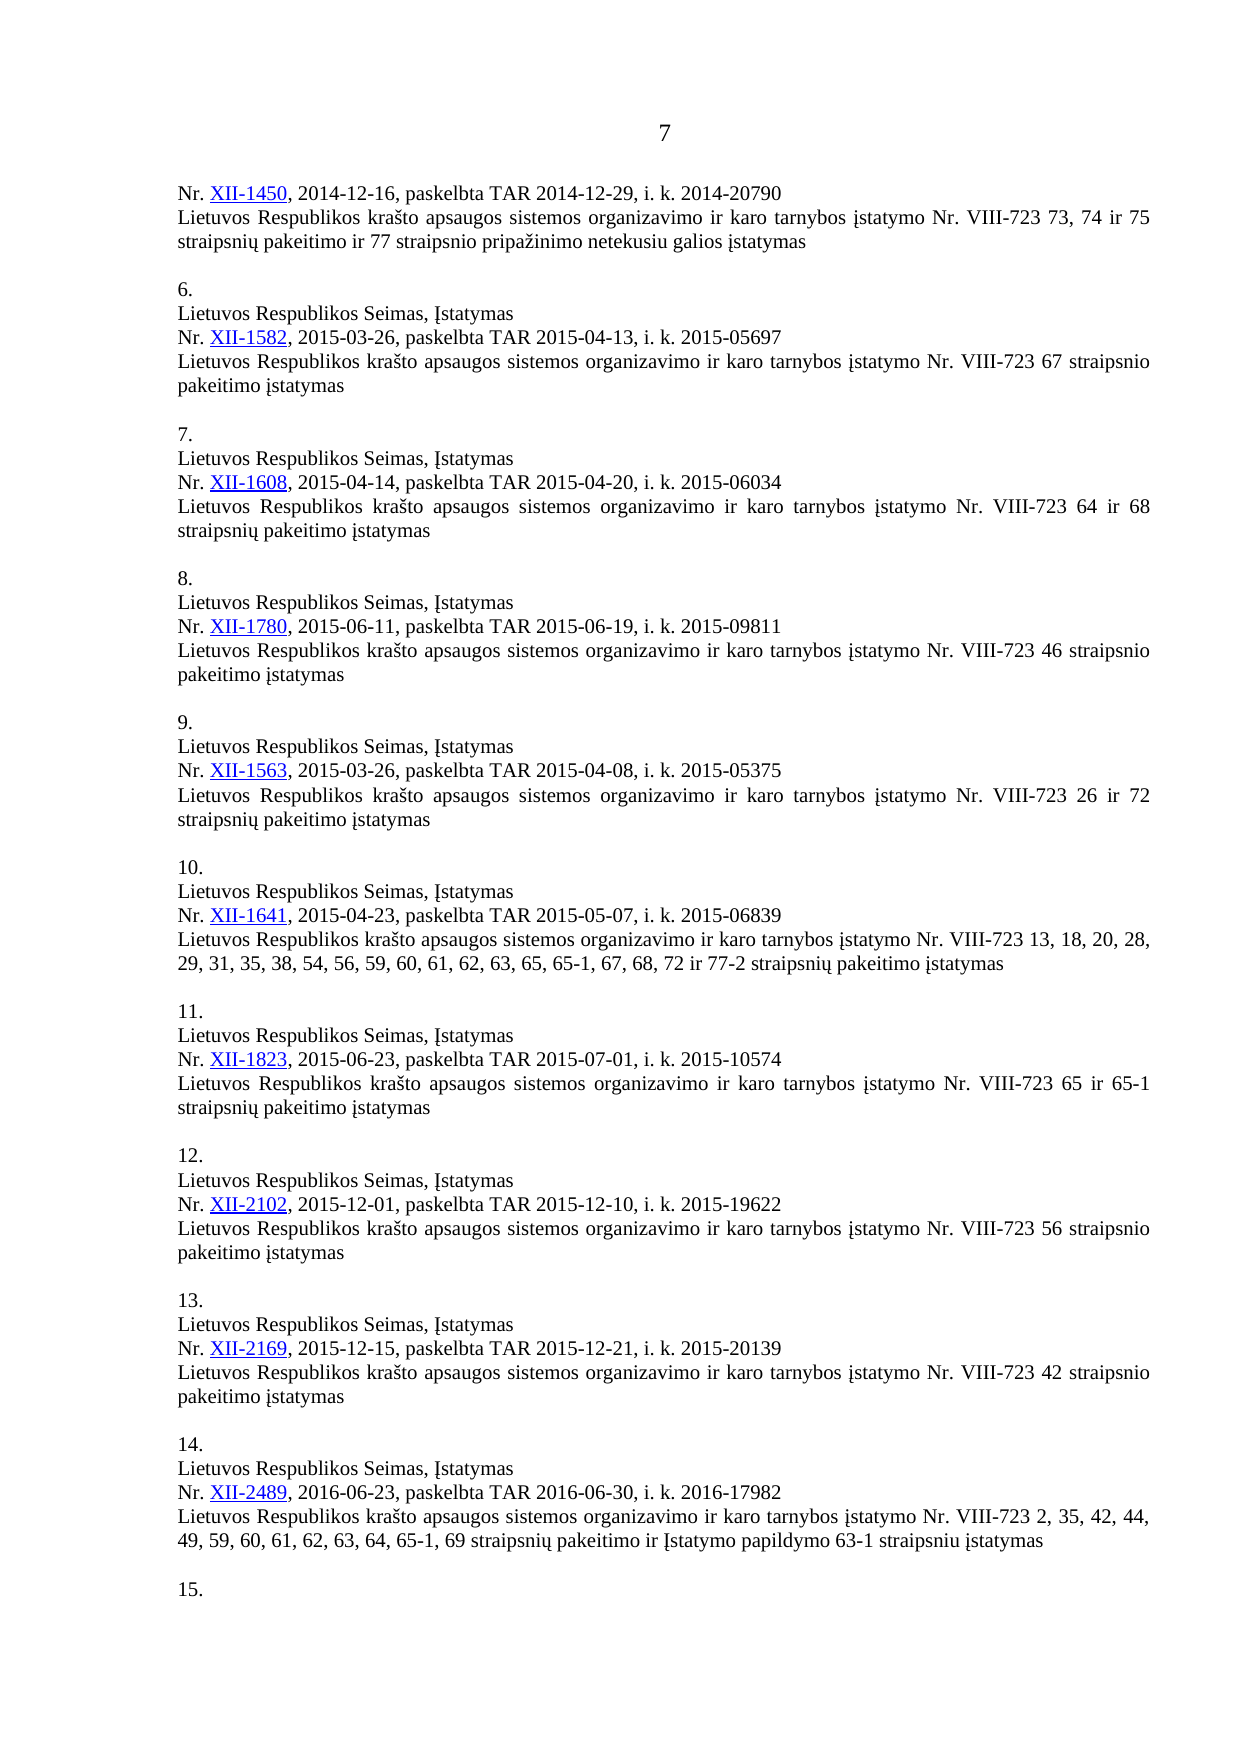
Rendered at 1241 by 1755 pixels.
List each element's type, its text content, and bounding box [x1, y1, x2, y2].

text Lietuvos Respublikos krašto apsaugos sistemos organizavimo ir karo tarnybos įstatymo Nr. VIII-723 73, 74 ir 75 straipsnių pakeitimo ir 77 straipsnio pripažinimo netekusiu galios įstatymas [177, 205, 1152, 253]
text Lietuvos Respublikos krašto apsaugos sistemos organizavimo ir karo tarnybos įstatymo Nr. VIII-723 65 ir 65-1 straipsnių pakeitimo įstatymas [177, 1071, 1152, 1119]
text Lietuvos Respublikos Seimas, Įstatymas [177, 734, 1152, 758]
text Lietuvos Respublikos Seimas, Įstatymas [177, 1456, 1152, 1480]
text Lietuvos Respublikos Seimas, Įstatymas [177, 1167, 1152, 1192]
text 12. [177, 1143, 1152, 1167]
text Lietuvos Respublikos krašto apsaugos sistemos organizavimo ir karo tarnybos įstatymo Nr. VIII-723 67 straipsnio pakeitimo įstatymas [177, 349, 1152, 397]
text Nr. XII-1563, 2015-03-26, paskelbta TAR 2015-04-08, i. k. 2015-05375 [177, 758, 1152, 782]
text 11. [177, 999, 1152, 1023]
text 13. [177, 1288, 1152, 1312]
text Lietuvos Respublikos krašto apsaugos sistemos organizavimo ir karo tarnybos įstatymo Nr. VIII-723 13, 18, 20, 28, 29, 31, 35, 38, 54, 56, 59, 60, 61, 62, 63, 65, 65-1, 67, 68, 72 ir 77-2 straipsnių pakeitimo įstatymas [177, 927, 1152, 975]
text Lietuvos Respublikos Seimas, Įstatymas [177, 1023, 1152, 1047]
text 15. [177, 1577, 1152, 1601]
text Lietuvos Respublikos Seimas, Įstatymas [177, 446, 1152, 470]
text Lietuvos Respublikos krašto apsaugos sistemos organizavimo ir karo tarnybos įstatymo Nr. VIII-723 26 ir 72 straipsnių pakeitimo įstatymas [177, 782, 1152, 831]
text Nr. XII-2102, 2015-12-01, paskelbta TAR 2015-12-10, i. k. 2015-19622 [177, 1192, 1152, 1216]
text Nr. XII-1641, 2015-04-23, paskelbta TAR 2015-05-07, i. k. 2015-06839 [177, 903, 1152, 927]
text Nr. XII-2489, 2016-06-23, paskelbta TAR 2016-06-30, i. k. 2016-17982 [177, 1480, 1152, 1504]
text Lietuvos Respublikos Seimas, Įstatymas [177, 590, 1152, 614]
text 8. [177, 566, 1152, 590]
text Lietuvos Respublikos krašto apsaugos sistemos organizavimo ir karo tarnybos įstatymo Nr. VIII-723 46 straipsnio pakeitimo įstatymas [177, 638, 1152, 686]
text Lietuvos Respublikos Seimas, Įstatymas [177, 1312, 1152, 1336]
text 7. [177, 422, 1152, 446]
text 9. [177, 710, 1152, 734]
text Nr. XII-1582, 2015-03-26, paskelbta TAR 2015-04-13, i. k. 2015-05697 [177, 325, 1152, 349]
text 14. [177, 1432, 1152, 1456]
text Lietuvos Respublikos Seimas, Įstatymas [177, 879, 1152, 903]
text Lietuvos Respublikos krašto apsaugos sistemos organizavimo ir karo tarnybos įstatymo Nr. VIII-723 2, 35, 42, 44, 49, 59, 60, 61, 62, 63, 64, 65-1, 69 straipsnių pakeitimo ir Įstatymo papildymo 63-1 straipsniu įstatymas [177, 1504, 1152, 1552]
text Lietuvos Respublikos krašto apsaugos sistemos organizavimo ir karo tarnybos įstatymo Nr. VIII-723 64 ir 68 straipsnių pakeitimo įstatymas [177, 494, 1152, 542]
text 10. [177, 855, 1152, 879]
text Nr. XII-1823, 2015-06-23, paskelbta TAR 2015-07-01, i. k. 2015-10574 [177, 1047, 1152, 1071]
text Lietuvos Respublikos Seimas, Įstatymas [177, 301, 1152, 325]
text Nr. XII-2169, 2015-12-15, paskelbta TAR 2015-12-21, i. k. 2015-20139 [177, 1336, 1152, 1360]
text Nr. XII-1450, 2014-12-16, paskelbta TAR 2014-12-29, i. k. 2014-20790 [177, 181, 1152, 205]
text 6. [177, 277, 1152, 301]
text Lietuvos Respublikos krašto apsaugos sistemos organizavimo ir karo tarnybos įstatymo Nr. VIII-723 42 straipsnio pakeitimo įstatymas [177, 1360, 1152, 1408]
text Nr. XII-1780, 2015-06-11, paskelbta TAR 2015-06-19, i. k. 2015-09811 [177, 614, 1152, 638]
text Nr. XII-1608, 2015-04-14, paskelbta TAR 2015-04-20, i. k. 2015-06034 [177, 470, 1152, 494]
text Lietuvos Respublikos krašto apsaugos sistemos organizavimo ir karo tarnybos įstatymo Nr. VIII-723 56 straipsnio pakeitimo įstatymas [177, 1216, 1152, 1264]
